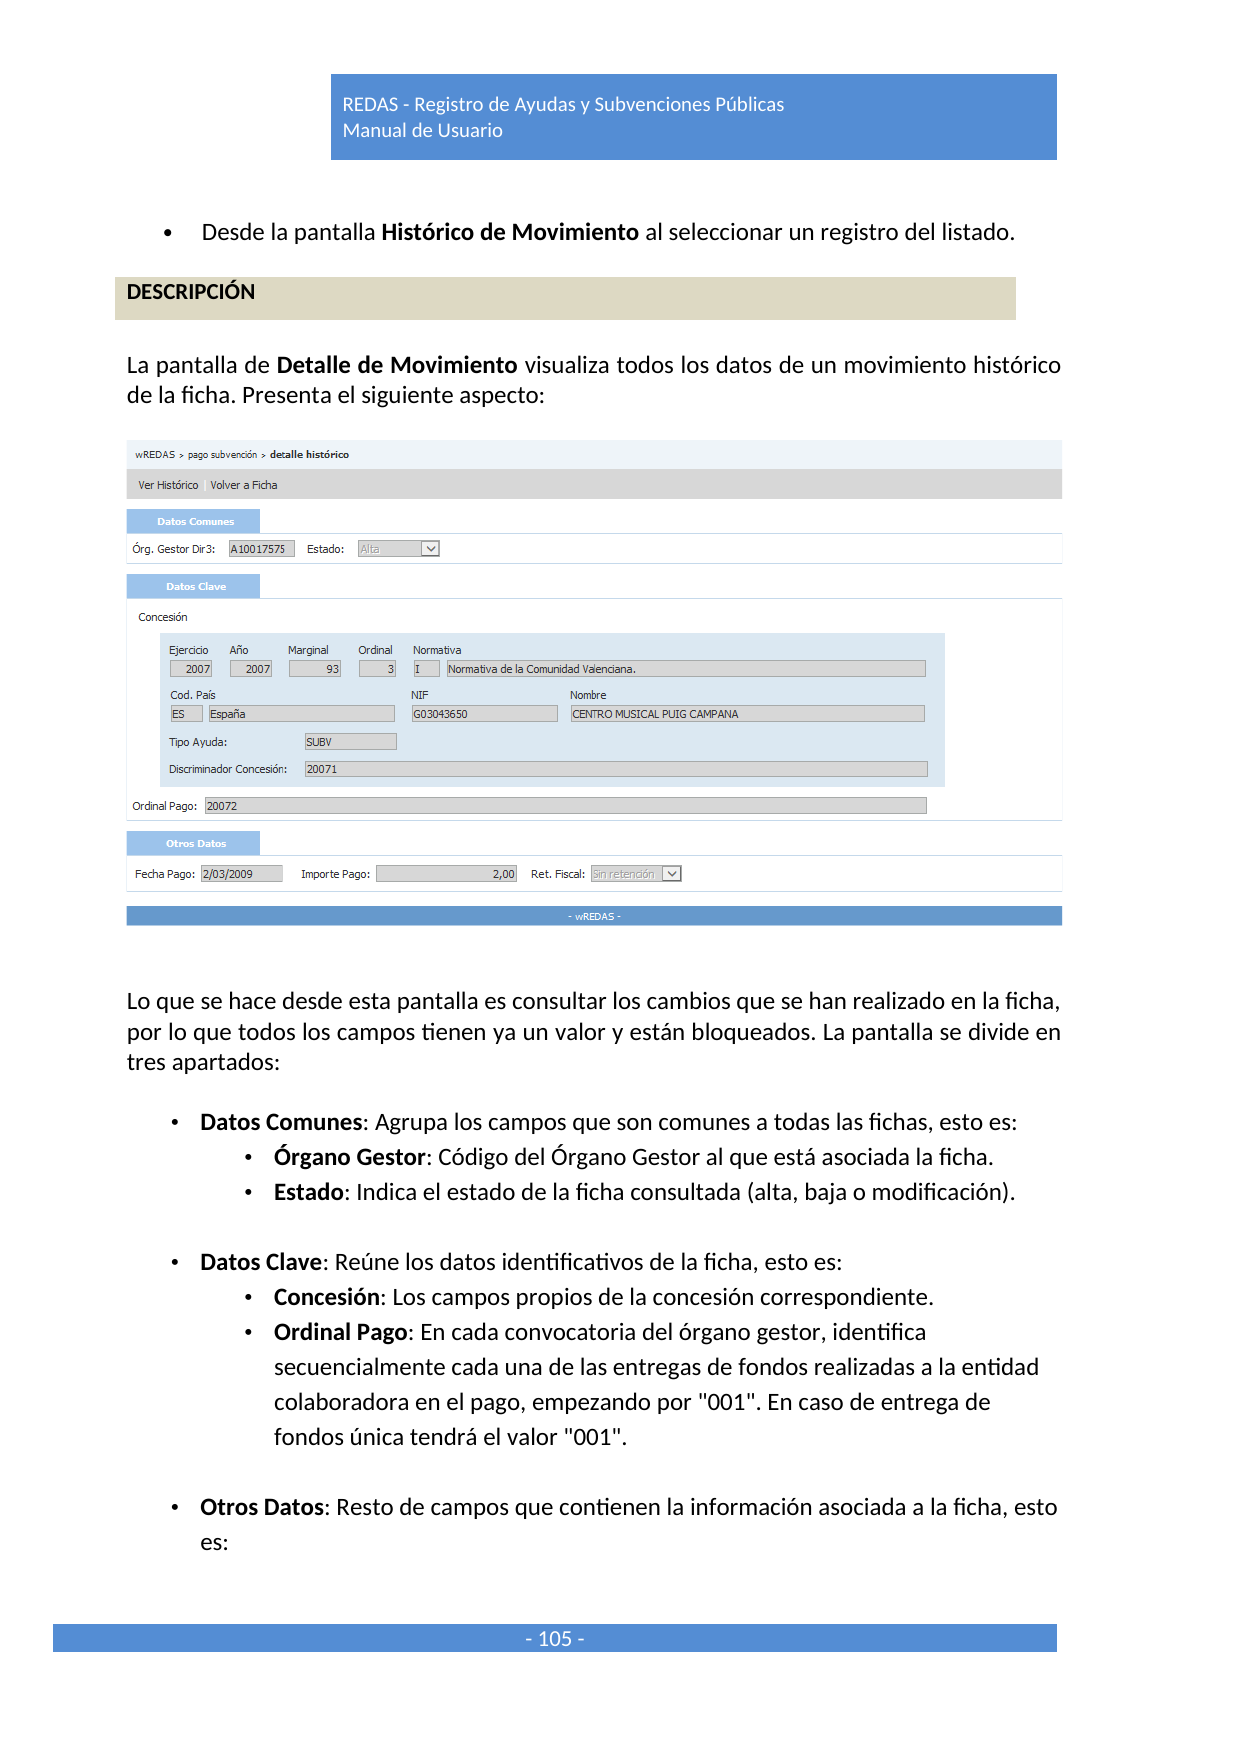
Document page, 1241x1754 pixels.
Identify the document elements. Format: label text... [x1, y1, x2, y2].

list Otros Datos: Resto de campos que contienen la información asociada a la ficha, esto es: [171, 1491, 1062, 1556]
list Desde la pantalla Histórico de Movimiento al seleccionar un registro del listado. [164, 216, 1062, 247]
list Ordinal Pago: En cada convocatoria del órgano gestor, identifica secuencialmente cada una de las entregas de fondos realizadas a la entidad colaboradora en el pago, empezando por "001". En caso de entrega de fondos única tendrá el valor "001". [244, 1316, 1062, 1451]
list Datos Clave: Reúne los datos identificativos de la ficha, esto es: [171, 1246, 1062, 1276]
list Estado: Indica el estado de la ficha consultada (alta, baja o modificación). [244, 1176, 1062, 1206]
text Lo que se hace desde esta pantalla es consultar los cambios que se han realizado en la ficha, por lo que todos los campos tienen ya un valor y están bloqueados. La pantalla se divide en tres apartados: [127, 985, 1062, 1077]
list Concesión: Los campos propios de la concesión correspondiente. [244, 1281, 1062, 1311]
list Datos Comunes: Agrupa los campos que son comunes a todas las fichas, esto es: [171, 1106, 1062, 1136]
picture [126, 439, 1063, 926]
table_header DESCRIPCIÓN [115, 277, 1016, 320]
text La pantalla de Detalle de Movimiento visualiza todos los datos de un movimiento histórico de la ficha. Presenta el siguiente aspecto: [127, 349, 1062, 410]
list Órgano Gestor: Código del Órgano Gestor al que está asociada la ficha. [244, 1141, 1062, 1171]
